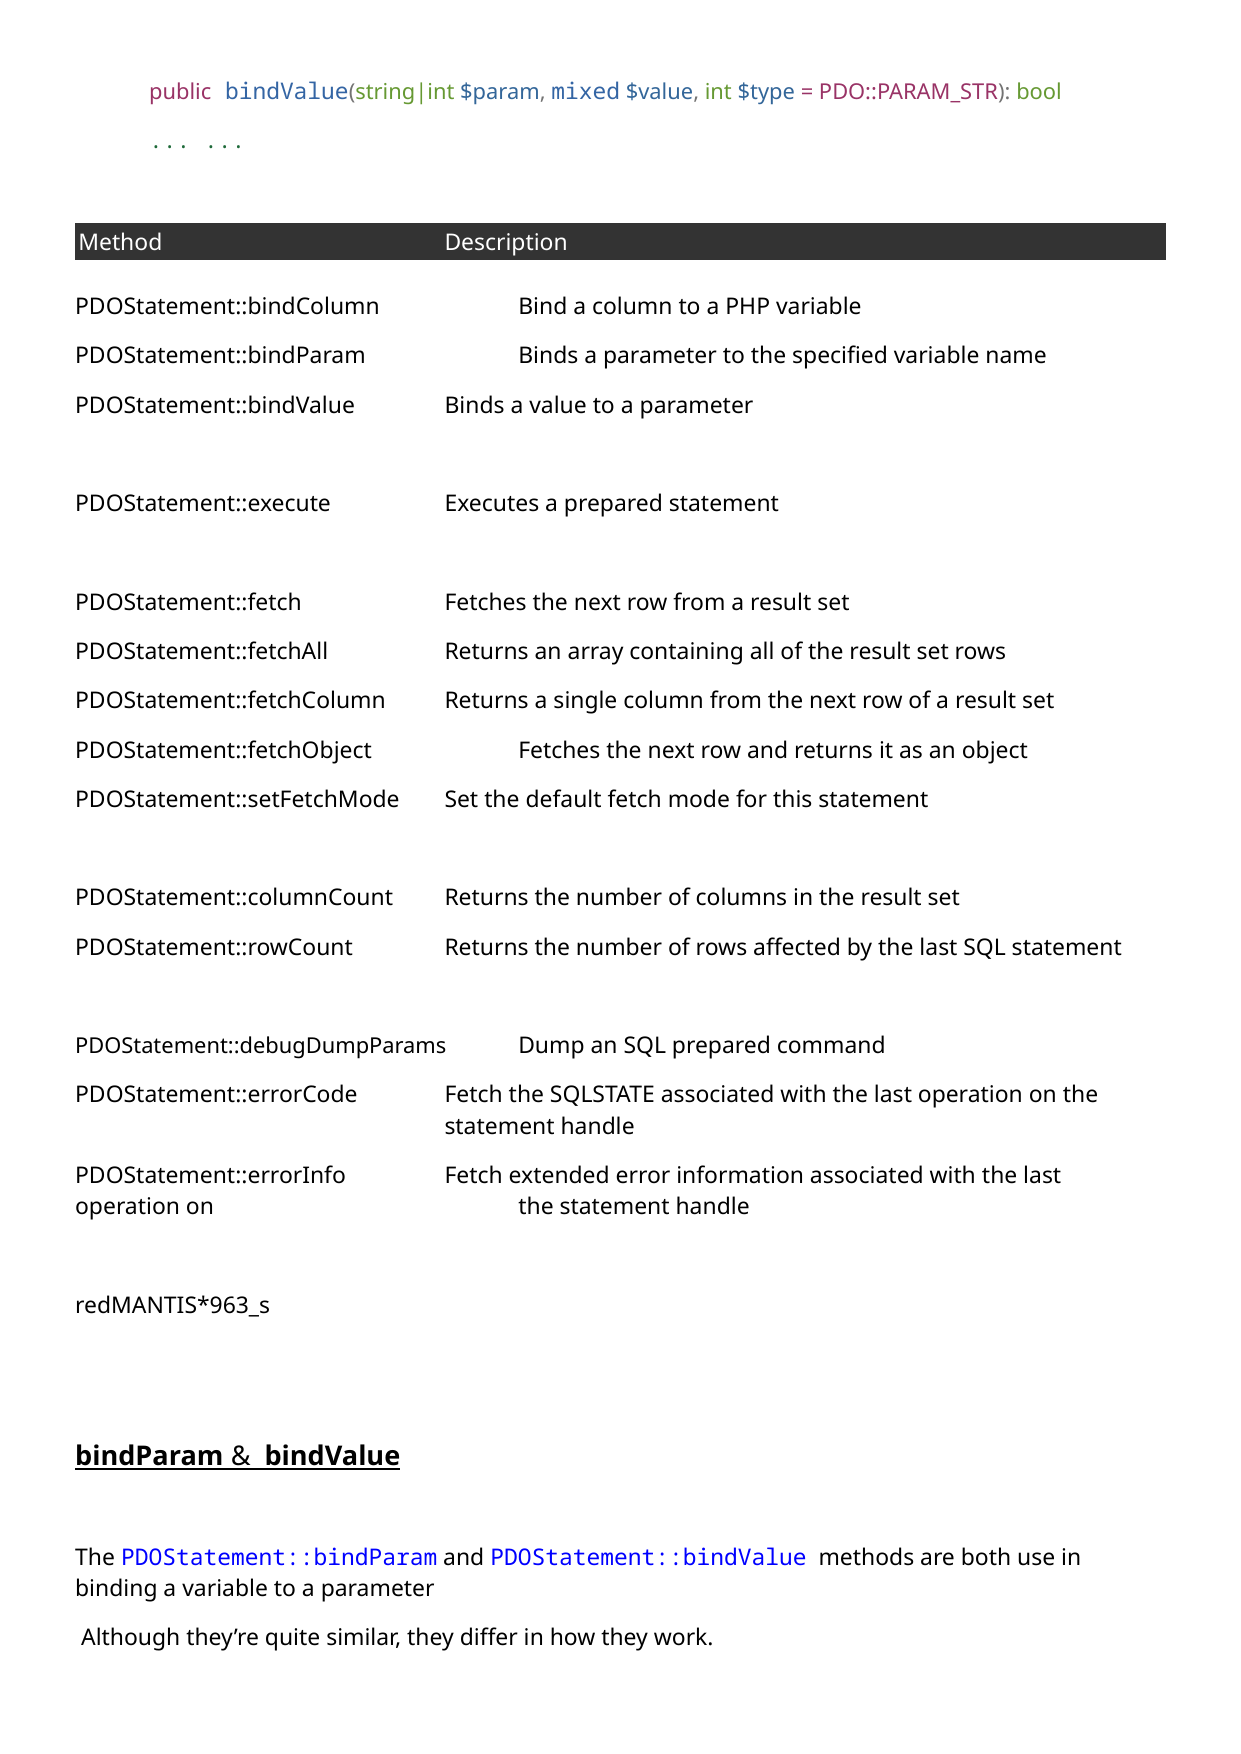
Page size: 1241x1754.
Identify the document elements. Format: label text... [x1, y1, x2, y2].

text The PDOStatement::bindParam and PDOStatement::bindValue methods are both use in binding a variable to a parameter [75, 1541, 1166, 1603]
text PDOStatement::errorInfo Fetch extended error information associated with the last operation on the statement handle [75, 1159, 1166, 1221]
text PDOStatement::columnCount Returns the number of columns in the result set [75, 881, 1166, 913]
text public bindValue(string|int $param, mixed $value, int $type = PDO::PARAM_STR): bool [75, 75, 1166, 106]
text PDOStatement::fetchColumn Returns a single column from the next row of a result set [75, 684, 1166, 716]
text bindParam & bindValue [75, 1437, 1166, 1473]
text PDOStatement::fetchObject Fetches the next row and returns it as an object [75, 733, 1166, 765]
text PDOStatement::debugDumpParams Dump an SQL prepared command [75, 1029, 1166, 1060]
text PDOStatement::errorCode Fetch the SQLSTATE associated with the last operation on the statement handle [75, 1078, 1166, 1141]
text ... ... [75, 124, 1166, 156]
text PDOStatement::bindColumn Bind a column to a PHP variable [75, 290, 1166, 321]
text Although they’re quite similar, they differ in how they work. [75, 1621, 1166, 1652]
text redMANTIS*963_s [75, 1289, 1166, 1320]
text PDOStatement::execute Executes a prepared statement [75, 487, 1166, 518]
text PDOStatement::bindParam Binds a parameter to the specified variable name [75, 339, 1166, 371]
text Method Description [75, 223, 1166, 260]
text PDOStatement::rowCount Returns the number of rows affected by the last SQL statement [75, 931, 1166, 962]
text PDOStatement::bindValue Binds a value to a parameter [75, 389, 1166, 420]
text PDOStatement::fetch Fetches the next row from a result set [75, 586, 1166, 617]
text PDOStatement::setFetchMode Set the default fetch mode for this statement [75, 783, 1166, 814]
text PDOStatement::fetchAll Returns an array containing all of the result set rows [75, 635, 1166, 666]
